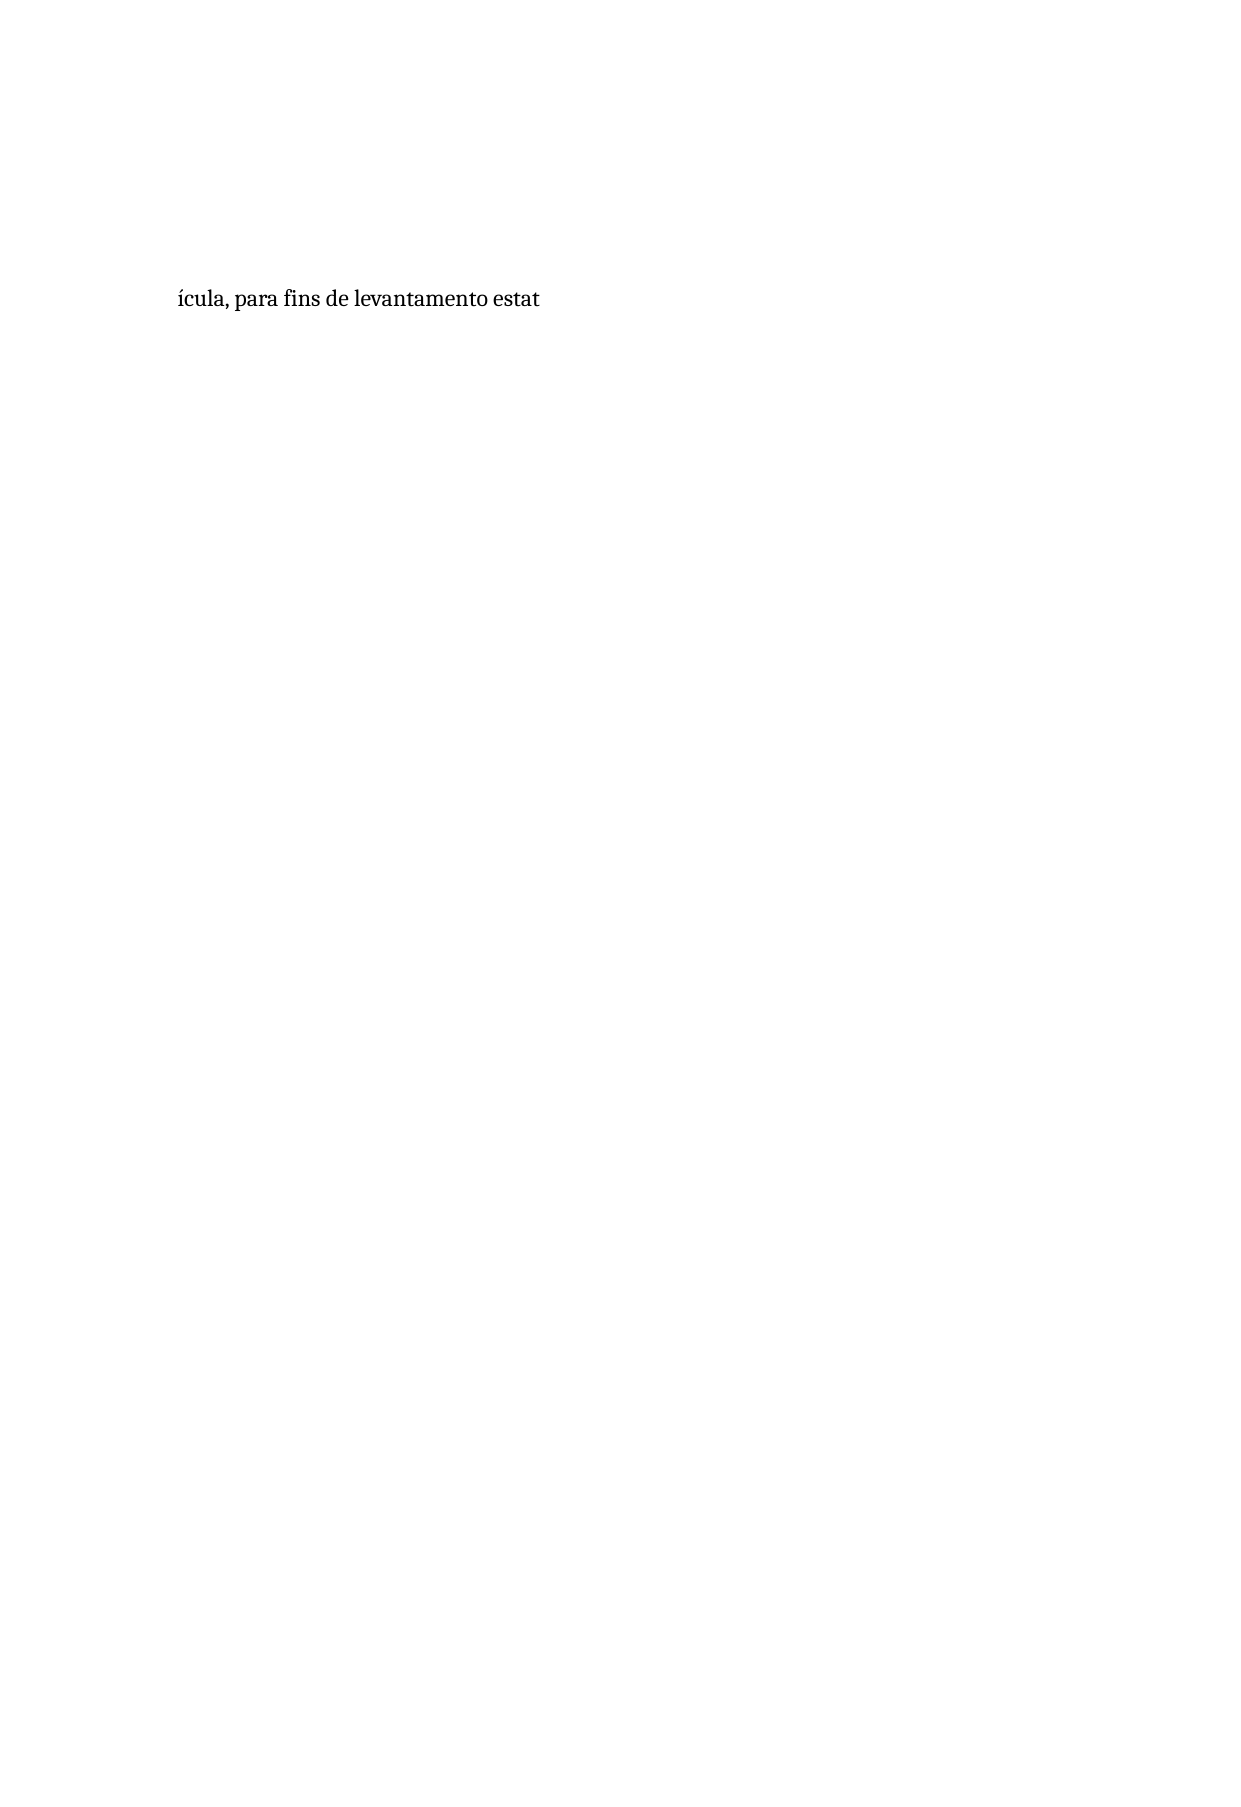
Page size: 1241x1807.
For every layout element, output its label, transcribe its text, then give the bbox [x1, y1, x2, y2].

text ícula, para fins de levantamento estat [177, 285, 1069, 312]
